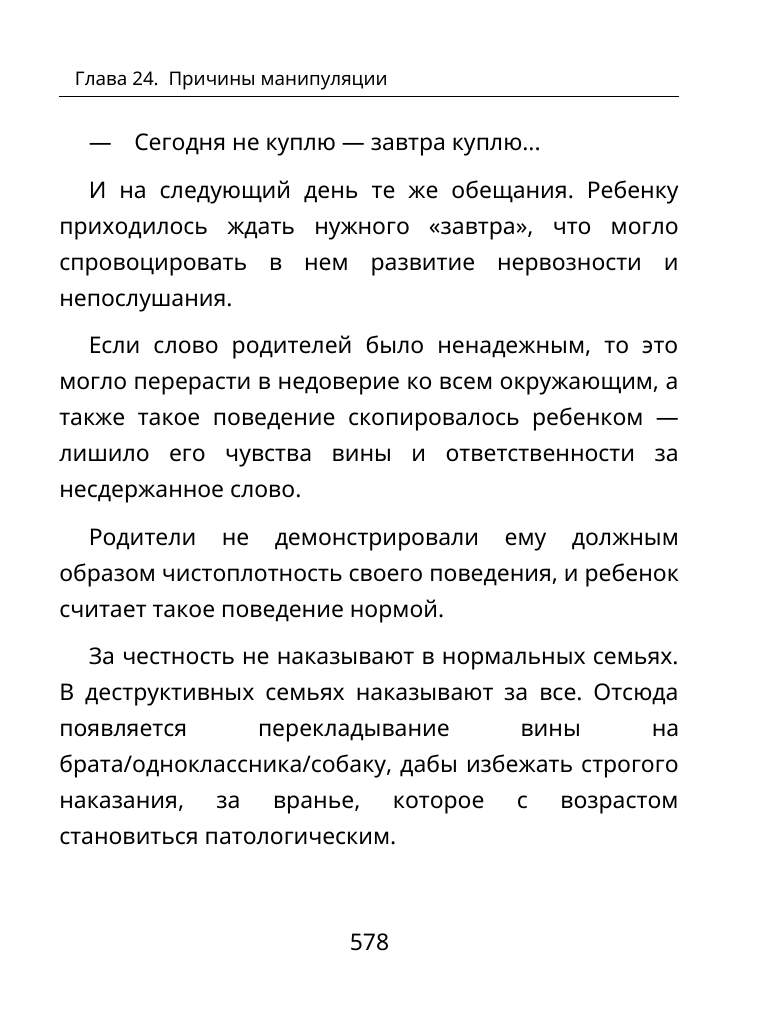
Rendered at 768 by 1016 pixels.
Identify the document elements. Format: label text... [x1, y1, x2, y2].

list Сегодня не куплю — завтра куплю... [59, 126, 679, 157]
text И на следующий день те же обещания. Ребенку приходилось ждать нужного «завтра», что могло спровоцировать в нем развитие нервозности и непослушания. [59, 174, 679, 313]
text Родители не демонстрировали ему должным образом чистоплотность своего поведения, и ребенок считает такое поведение нормой. [59, 521, 679, 624]
text За честность не наказывают в нормальных семьях. В деструктивных семьях наказывают за все. Отсюда появляется перекладывание вины на брата/однокласс­ника/собаку, дабы избежать строгого наказания, за вранье, которое с возрастом становиться патологическим. [59, 640, 679, 851]
text Если слово родителей было ненадежным, то это могло перерасти в недоверие ко всем окружающим, а также такое поведение скопировалось ребенком — лишило его чувства вины и ответственности за несдержанное слово. [59, 329, 679, 504]
